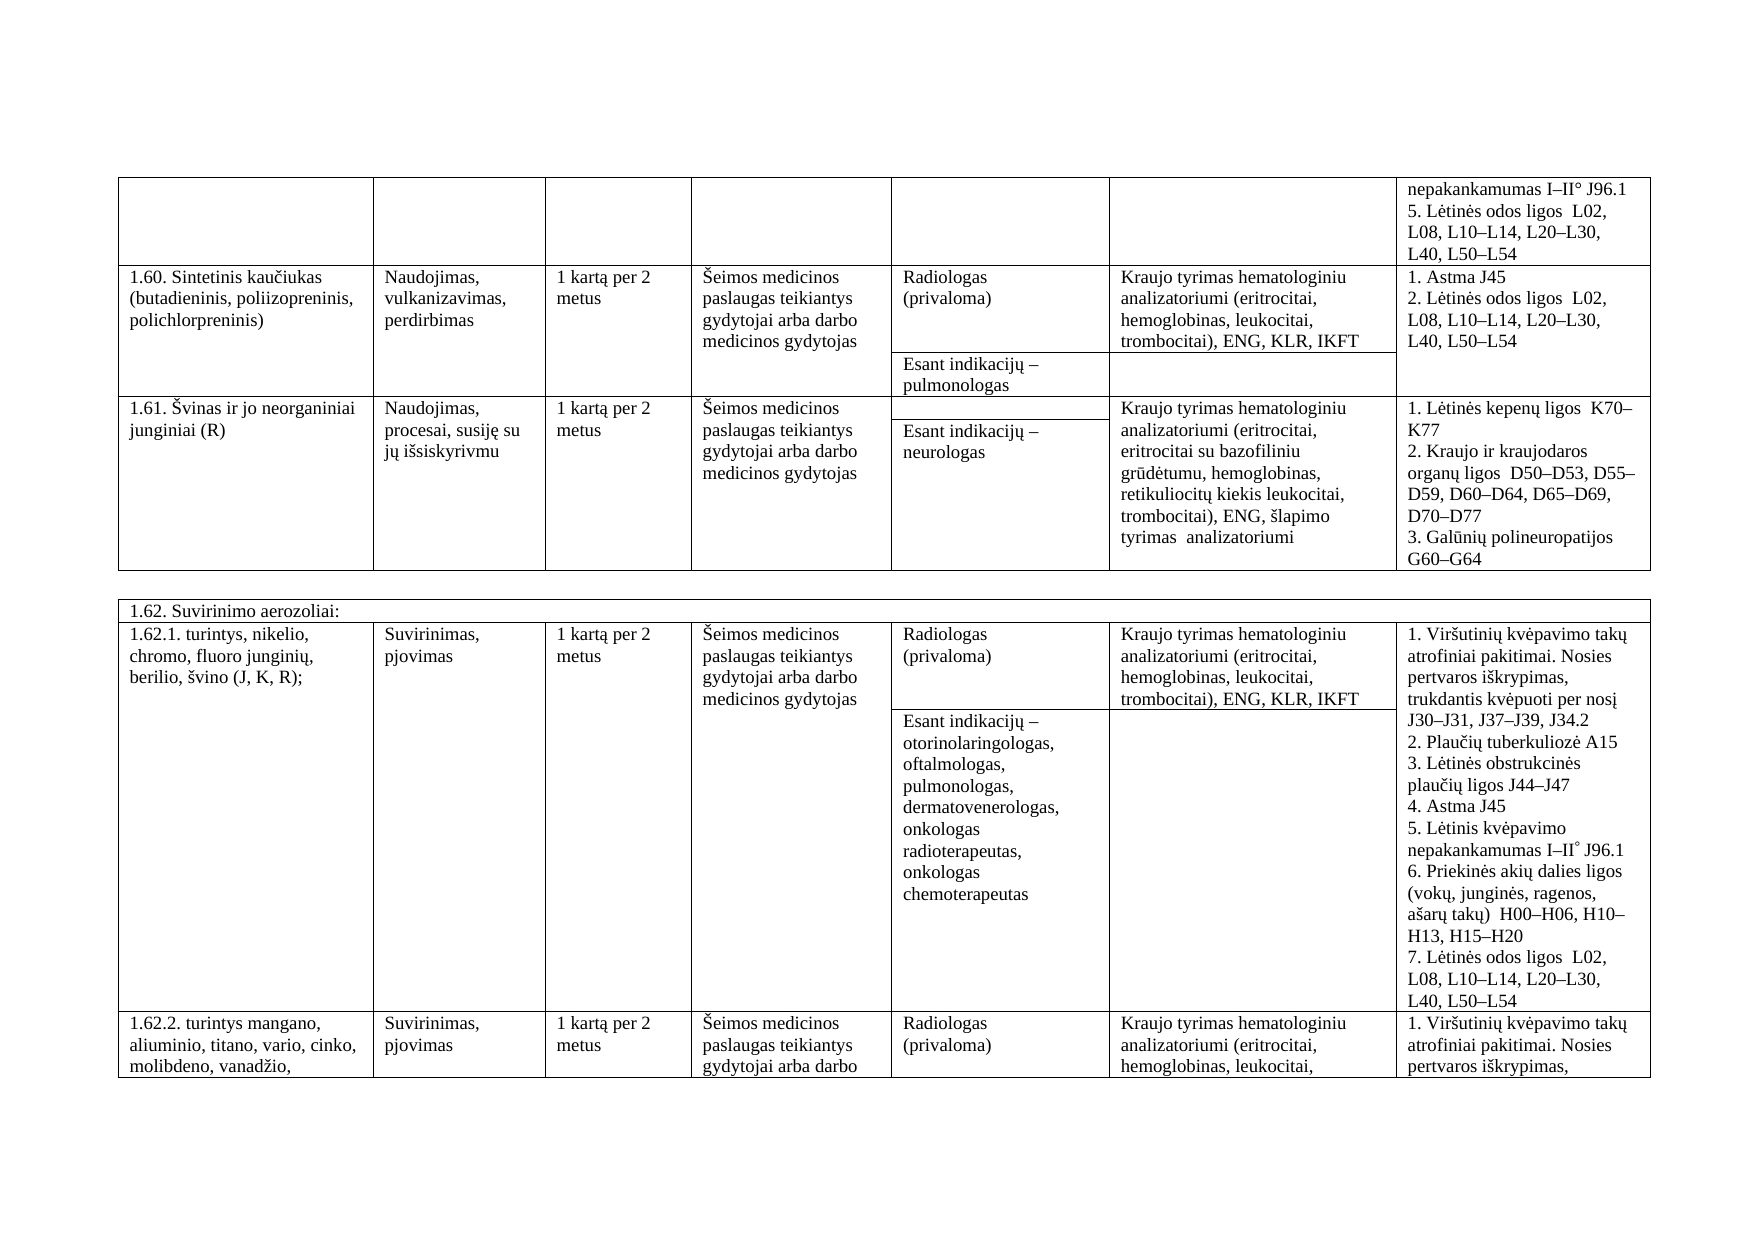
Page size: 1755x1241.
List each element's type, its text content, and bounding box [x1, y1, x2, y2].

table_cell Naudojimas, vulkanizavimas, perdirbimas [374, 266, 545, 396]
table_cell 1.61. Švinas ir jo neorganiniai junginiai (R) [119, 397, 373, 569]
table_cell [692, 178, 891, 264]
table_cell 1 kartą per 2 metus [546, 266, 691, 396]
table_cell 1. Viršutinių kvėpavimo takų atrofiniai pakitimai. Nosies pertvaros iškrypimas, trukdantis kvėpuoti per nosį J30–J31, J37–J39, J34.2 2. Plaučių tuberkuliozė A15 3. Lėtinės obstrukcinės plaučių ligos J44–J47 4. Astma J45 5. Lėtinis kvėpavimo nepakankamumas I–II J96.1 6. Priekinės akių dalies ligos (vokų, junginės, ragenos, ašarų takų) H00–H06, H10–H13, H15–H20 7. Lėtinės odos ligos L02, L08, L10–L14, L20–L30, L40, L50–L54 [1397, 623, 1650, 1011]
table_cell Kraujo tyrimas hematologiniu analizatoriumi (eritrocitai, hemoglobinas, leukocitai, trombocitai), ENG, KLR, IKFT [1110, 623, 1396, 709]
table_cell [1110, 710, 1396, 1011]
table_cell 1. Viršutinių kvėpavimo takų atrofiniai pakitimai. Nosies pertvaros iškrypimas, [1397, 1012, 1650, 1077]
table_cell Radiologas (privaloma) [892, 623, 1109, 709]
table_cell Kraujo tyrimas hematologiniu analizatoriumi (eritrocitai, hemoglobinas, leukocitai, trombocitai), ENG, KLR, IKFT [1110, 266, 1396, 352]
table_cell Suvirinimas, pjovimas [374, 1012, 545, 1077]
table_cell Šeimos medicinos paslaugas teikiantys gydytojai arba darbo medicinos gydytojas [692, 266, 891, 396]
table_cell 1. Astma J45 2. Lėtinės odos ligos L02, L08, L10–L14, L20–L30, L40, L50–L54 [1397, 266, 1650, 396]
table_cell [374, 178, 545, 264]
table_cell Šeimos medicinos paslaugas teikiantys gydytojai arba darbo medicinos gydytojas [692, 623, 891, 1011]
table_cell Suvirinimas, pjovimas [374, 623, 545, 1011]
table_cell [1110, 353, 1396, 396]
table_cell [892, 397, 1109, 418]
table_cell Kraujo tyrimas hematologiniu analizatoriumi (eritrocitai, hemoglobinas, leukocitai, [1110, 1012, 1396, 1077]
table_cell 1 kartą per 2 metus [546, 623, 691, 1011]
table_cell nepakankamumas I–II° J96.1 5. Lėtinės odos ligos L02, L08, L10–L14, L20–L30, L40, L50–L54 [1397, 178, 1650, 264]
table_cell Kraujo tyrimas hematologiniu analizatoriumi (eritrocitai, eritrocitai su bazofiliniu grūdėtumu, hemoglobinas, retikuliocitų kiekis leukocitai, trombocitai), ENG, šlapimo tyrimas analizatoriumi [1110, 397, 1396, 569]
table_header 1.62. Suvirinimo aerozoliai: [119, 600, 1650, 622]
table_cell Radiologas (privaloma) [892, 266, 1109, 352]
table_cell Šeimos medicinos paslaugas teikiantys gydytojai arba darbo medicinos gydytojas [692, 397, 891, 569]
table_cell [546, 178, 691, 264]
table_cell 1 kartą per 2 metus [546, 1012, 691, 1077]
table_cell Esant indikacijų – otorinolaringologas, oftalmologas, pulmonologas, dermatovenerologas, onkologas radioterapeutas, onkologas chemoterapeutas [892, 710, 1109, 1011]
table_cell [892, 178, 1109, 264]
table_cell 1. Lėtinės kepenų ligos K70–K77 2. Kraujo ir kraujodaros organų ligos D50–D53, D55–D59, D60–D64, D65–D69, D70–D77 3. Galūnių polineuropatijos G60–G64 [1397, 397, 1650, 569]
table_cell Esant indikacijų – neurologas [892, 420, 1109, 569]
table_cell Naudojimas, procesai, susiję su jų išsiskyrivmu [374, 397, 545, 569]
table_cell [119, 178, 373, 264]
table_cell Esant indikacijų – pulmonologas [892, 353, 1109, 396]
table_cell 1.62.2. turintys mangano, aliuminio, titano, vario, cinko, molibdeno, vanadžio, [119, 1012, 373, 1077]
table_cell Šeimos medicinos paslaugas teikiantys gydytojai arba darbo [692, 1012, 891, 1077]
table_cell Radiologas (privaloma) [892, 1012, 1109, 1077]
table_cell 1.62.1. turintys, nikelio, chromo, fluoro junginių, berilio, švino (J, K, R); [119, 623, 373, 1011]
table_cell 1 kartą per 2 metus [546, 397, 691, 569]
table_cell [1110, 178, 1396, 264]
table_cell 1.60. Sintetinis kaučiukas (butadieninis, poliizopreninis, polichlorpreninis) [119, 266, 373, 396]
